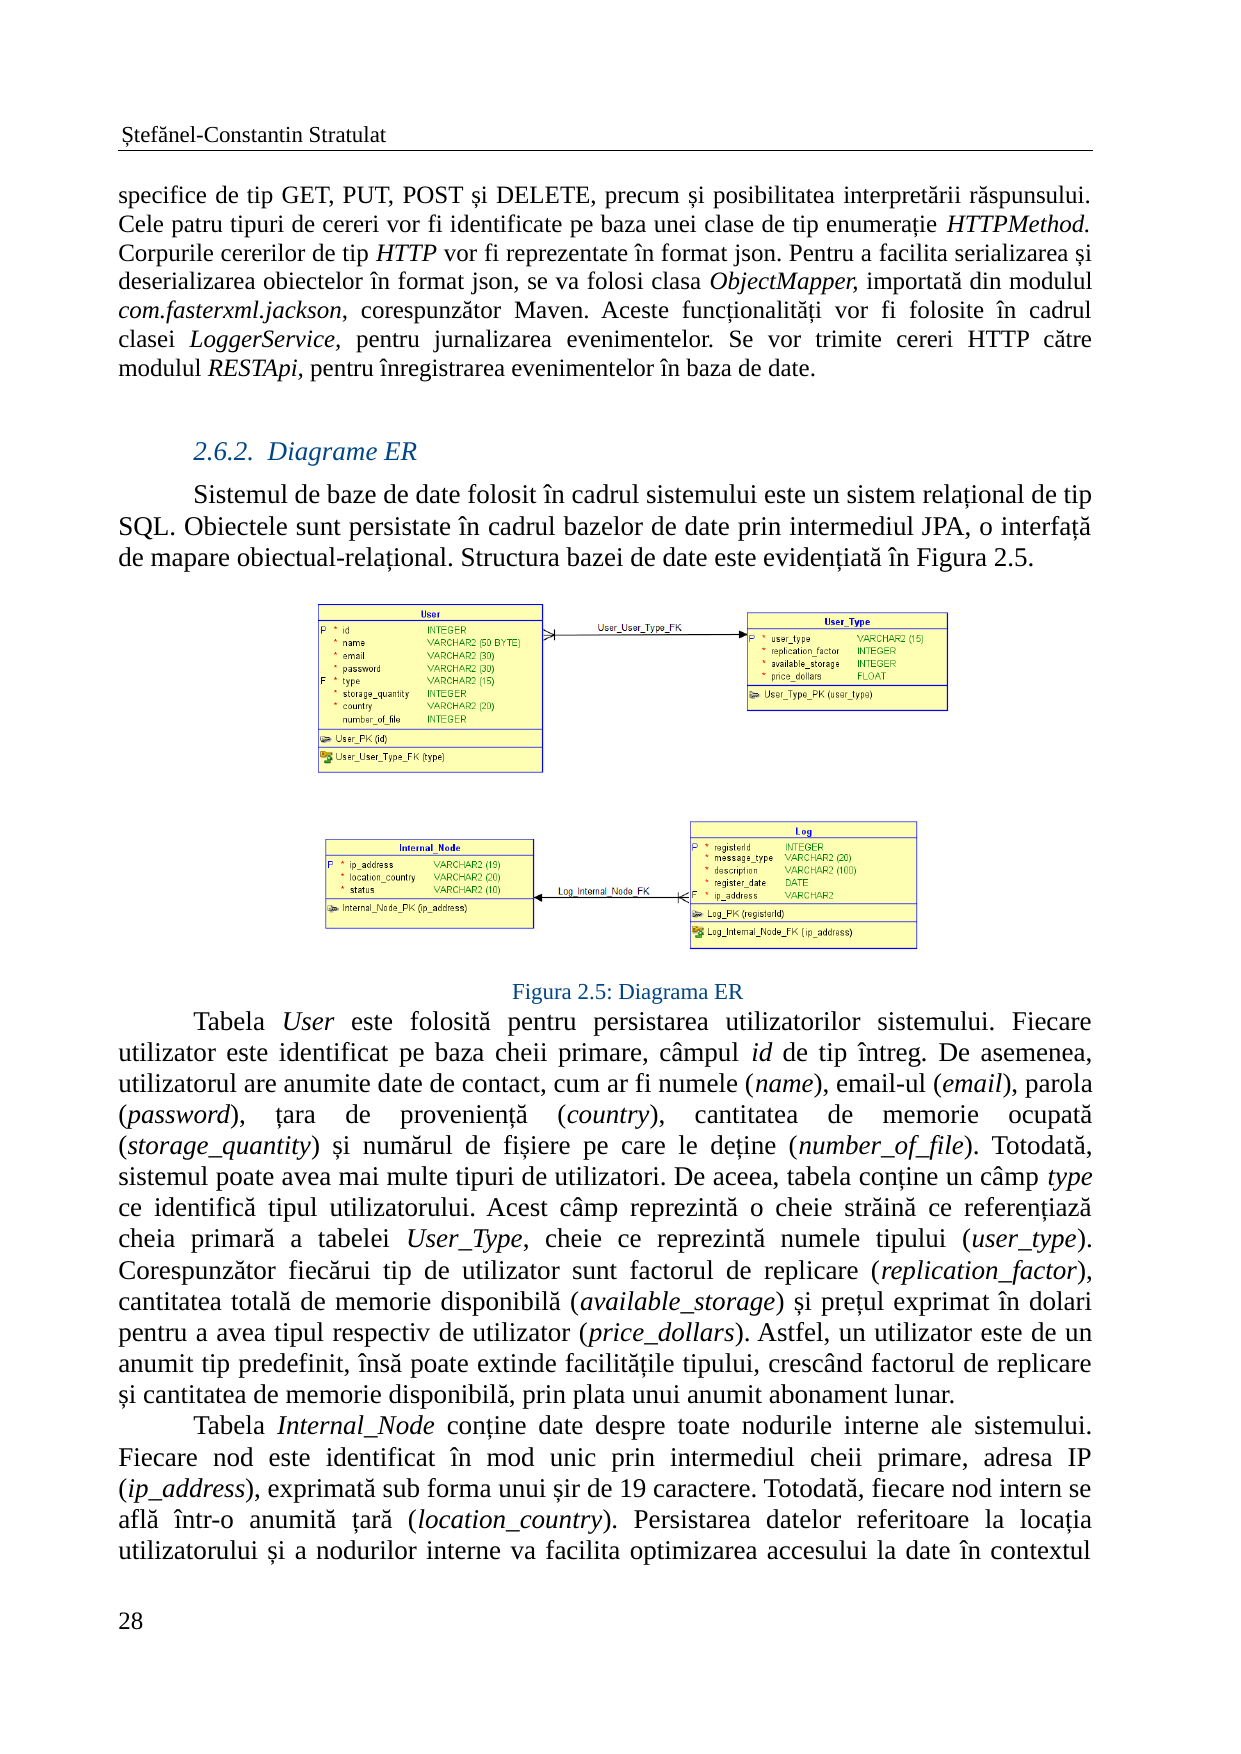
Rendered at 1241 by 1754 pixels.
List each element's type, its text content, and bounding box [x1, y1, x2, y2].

subtitle Diagrame ER [193, 435, 1093, 466]
text Tabela User este folosită pentru persistarea utilizatorilor sistemului. Fiecare utilizator este identificat pe baza cheii primare, câmpul id de tip întreg. De asemenea, utilizatorul are anumite date de contact, cum ar fi numele (name), email-ul (email), parola (password), țara de proveniență (country), cantitatea de memorie ocupată (storage_quantity) și numărul de fișiere pe care le deține (number_of_file). Totodată, sistemul poate avea mai multe tipuri de utilizatori. De aceea, tabela conține un câmp type ce identifică tipul utilizatorului. Acest câmp reprezintă o cheie străină ce referențiază cheia primară a tabelei User_Type, cheie ce reprezintă numele tipului (user_type). Corespunzător fiecărui tip de utilizator sunt factorul de replicare (replication_factor), cantitatea totală de memorie disponibilă (available_storage) și prețul exprimat în dolari pentru a avea tipul respectiv de utilizator (price_dollars). Astfel, un utilizator este de un anumit tip predefinit, însă poate extinde facilitățile tipului, crescând factorul de replicare și cantitatea de memorie disponibilă, prin plata unui anumit abonament lunar. [118, 572, 1093, 1409]
text Figura 2.5: Diagrama ER [291, 979, 964, 1004]
text specifice de tip GET, PUT, POST și DELETE, precum și posibilitatea interpretării răspunsului. Cele patru tipuri de cereri vor fi identificate pe baza unei clase de tip enumerație HTTPMethod. Corpurile cererilor de tip HTTP vor fi reprezentate în format json. Pentru a facilita serializarea și deserializarea obiectelor în format json, se va folosi clasa ObjectMapper, importată din modulul com.fasterxml.jackson, corespunzător Maven. Aceste funcționalități vor fi folosite în cadrul clasei LoggerService, pentru jurnalizarea evenimentelor. Se vor trimite cereri HTTP către modulul RESTApi, pentru înregistrarea evenimentelor în baza de date. [118, 180, 1093, 381]
text Tabela Internal_Node conține date despre toate nodurile interne ale sistemului. Fiecare nod este identificat în mod unic prin intermediul cheii primare, adresa IP (ip_address), exprimată sub forma unui șir de 19 caractere. Totodată, fiecare nod intern se află într-o anumită țară (location_country). Persistarea datelor referitoare la locația utilizatorului și a nodurilor interne va facilita optimizarea accesului la date în contextul [118, 1409, 1093, 1565]
text Sistemul de baze de date folosit în cadrul sistemului este un sistem relațional de tip SQL. Obiectele sunt persistate în cadrul bazelor de date prin intermediul JPA, o interfață de mapare obiectual-relațional. Structura bazei de date este evidențiată în Figura 2.5. [118, 478, 1093, 572]
picture [291, 583, 964, 979]
